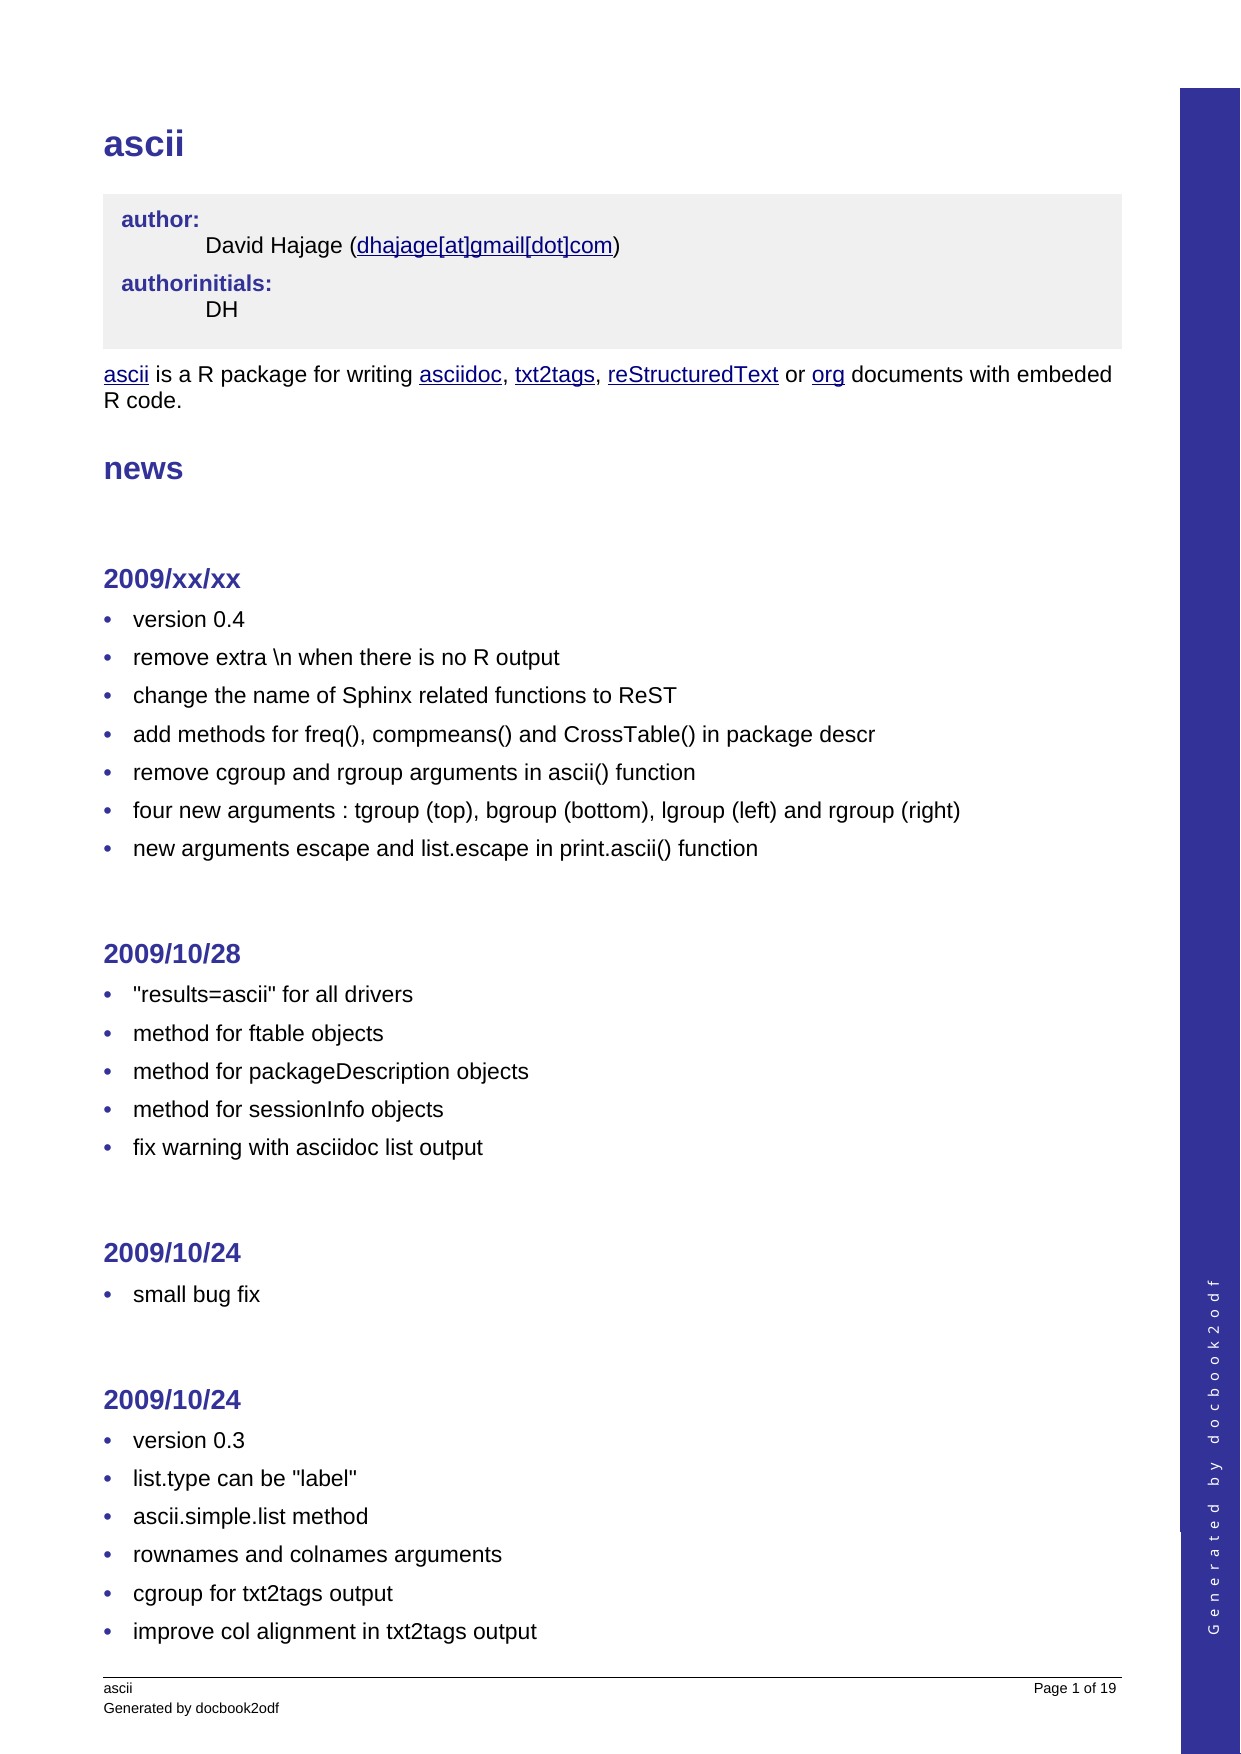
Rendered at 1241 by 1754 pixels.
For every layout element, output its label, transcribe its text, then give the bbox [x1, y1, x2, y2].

table_header author: [103, 194, 1122, 232]
subtitle 2009/xx/xx [103, 563, 1122, 594]
table_cell DH [205, 296, 1122, 323]
list list.type can be "label" [103, 1465, 1122, 1492]
list ascii.simple.list method [103, 1503, 1122, 1530]
subtitle 2009/10/28 [103, 938, 1122, 970]
text ascii is a R package for writing asciidoc, txt2tags, reStructuredText or org documents with embeded R code. [103, 361, 1122, 414]
table_cell [103, 296, 205, 323]
subtitle 2009/10/24 [103, 1384, 1122, 1415]
list four new arguments : tgroup (top), bgroup (bottom), lgroup (left) and rgroup (right) [103, 797, 1122, 823]
list method for packageDescription objects [103, 1058, 1122, 1084]
list remove extra \n when there is no R output [103, 644, 1122, 671]
list cgroup for txt2tags output [103, 1579, 1122, 1606]
table_cell [103, 323, 1122, 349]
list add methods for freq(), compmeans() and CrossTable() in package descr [103, 721, 1122, 747]
list method for sessionInfo objects [103, 1096, 1122, 1122]
table_cell [103, 232, 205, 258]
list small bug fix [103, 1281, 1122, 1307]
list new arguments escape and list.escape in print.ascii() function [103, 835, 1122, 861]
subtitle 2009/10/24 [103, 1237, 1122, 1269]
list version 0.3 [103, 1427, 1122, 1453]
subtitle news [103, 449, 1122, 486]
list method for ftable objects [103, 1019, 1122, 1046]
table_cell authorinitials: [103, 258, 1122, 296]
list change the name of Sphinx related functions to ReST [103, 682, 1122, 709]
title ascii [103, 87, 1122, 164]
list improve col alignment in txt2tags output [103, 1618, 1122, 1644]
list fix warning with asciidoc list output [103, 1134, 1122, 1160]
list "results=ascii" for all drivers [103, 981, 1122, 1008]
list version 0.4 [103, 606, 1122, 632]
list rownames and colnames arguments [103, 1541, 1122, 1568]
list remove cgroup and rgroup arguments in ascii() function [103, 759, 1122, 785]
table_cell David Hajage (dhajage[at]gmail[dot]com) [205, 232, 1122, 258]
